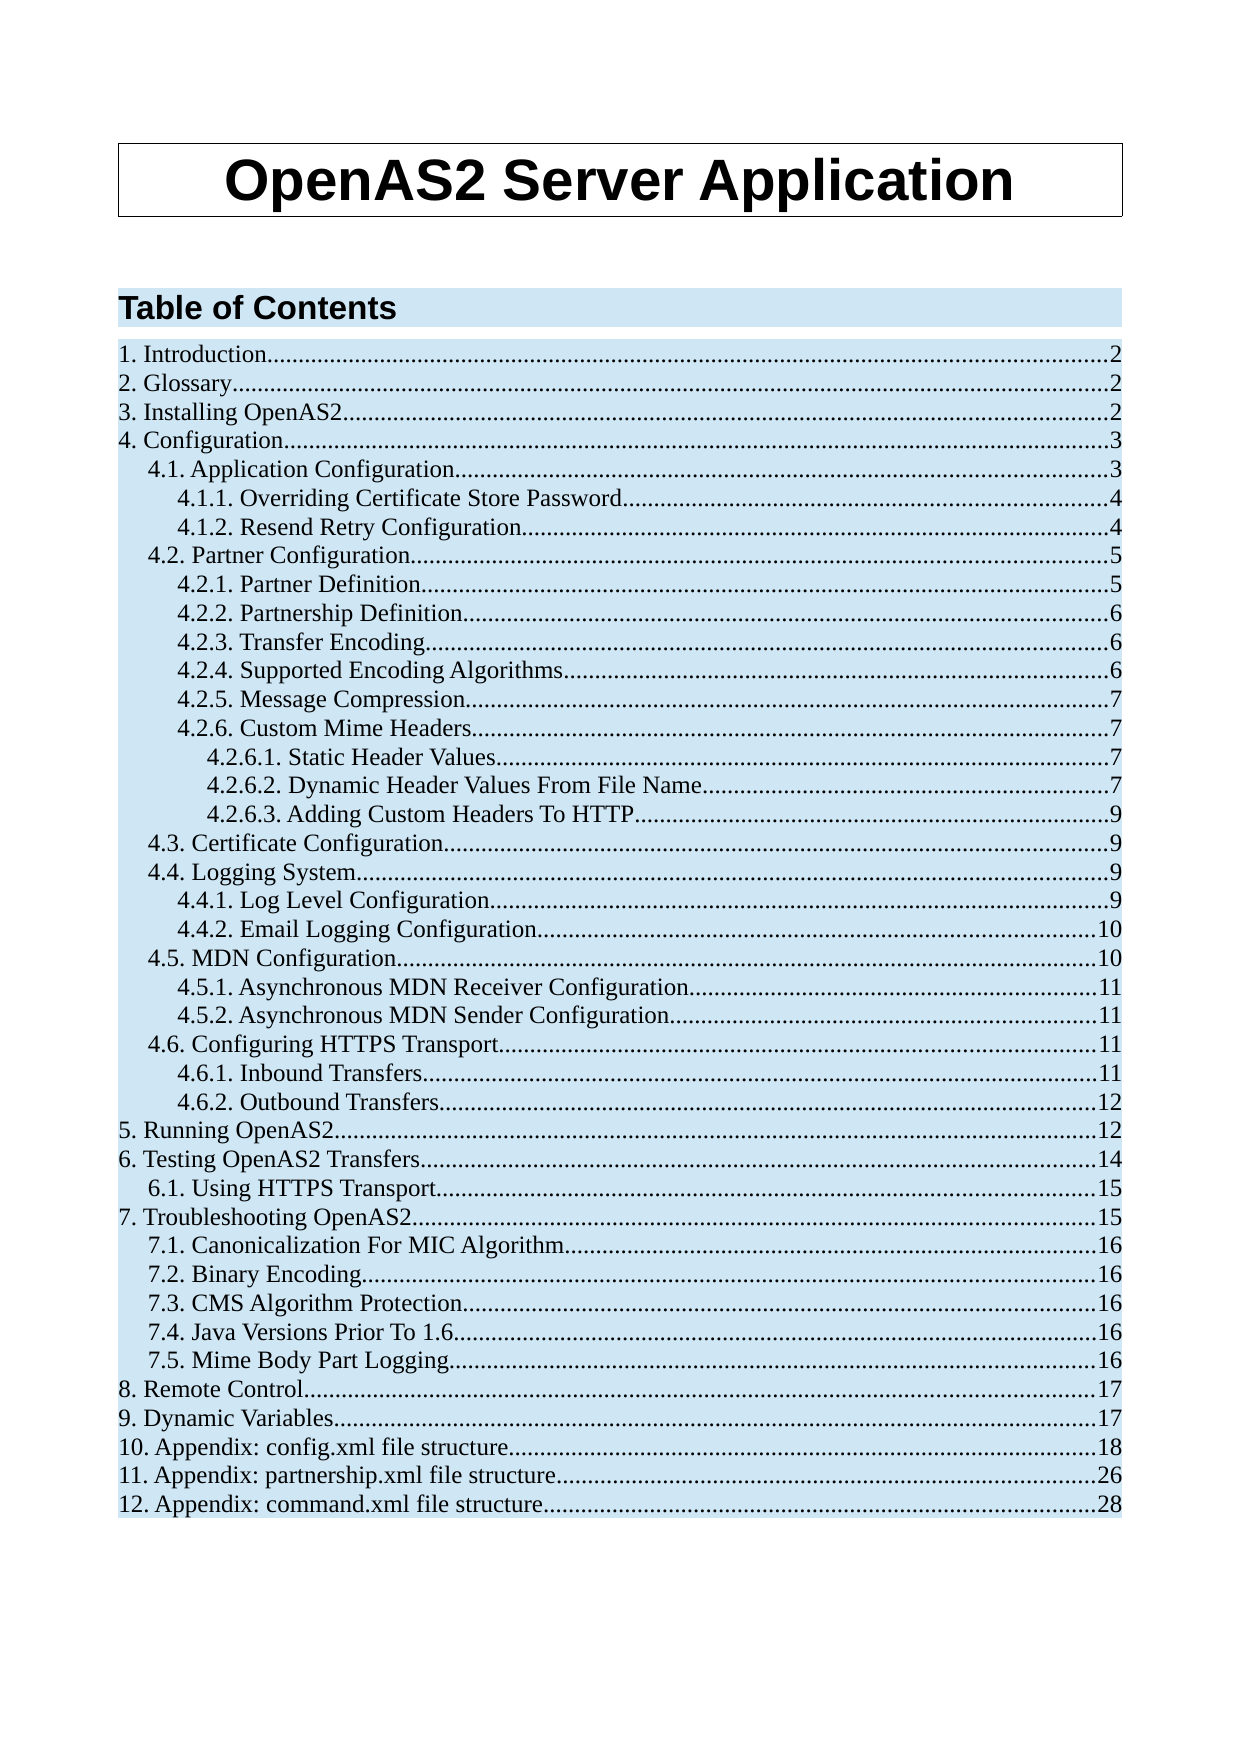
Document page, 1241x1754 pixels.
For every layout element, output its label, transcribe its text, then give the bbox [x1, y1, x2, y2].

text 4.2.1. Partner Definition 5 [177, 569, 1122, 598]
text 4.1.2. Resend Retry Configuration 4 [177, 512, 1122, 540]
text 4.2.3. Transfer Encoding 6 [177, 627, 1122, 655]
text 9. Dynamic Variables 17 [118, 1403, 1122, 1432]
text 2. Glossary 2 [118, 368, 1122, 397]
text 4.2.4. Supported Encoding Algorithms 6 [177, 655, 1122, 684]
text 4.2.6.3. Adding Custom Headers To HTTP 9 [207, 799, 1122, 828]
text 7.2. Binary Encoding 16 [148, 1259, 1122, 1288]
text 4.6.1. Inbound Transfers 11 [177, 1058, 1122, 1087]
text 4.1.1. Overriding Certificate Store Password 4 [177, 483, 1122, 512]
title OpenAS2 Server Application [119, 144, 1122, 216]
text 4. Configuration 3 [118, 425, 1122, 454]
text 4.5.1. Asynchronous MDN Receiver Configuration 11 [177, 972, 1122, 1000]
text 4.2.6.1. Static Header Values 7 [207, 742, 1122, 770]
text 11. Appendix: partnership.xml file structure 26 [118, 1460, 1122, 1489]
text 4.3. Certificate Configuration 9 [148, 828, 1122, 857]
text 5. Running OpenAS2 12 [118, 1115, 1122, 1144]
text 8. Remote Control 17 [118, 1374, 1122, 1403]
text 7.5. Mime Body Part Logging 16 [148, 1345, 1122, 1374]
text 10. Appendix: config.xml file structure 18 [118, 1432, 1122, 1460]
text 7.1. Canonicalization For MIC Algorithm 16 [148, 1230, 1122, 1259]
text 4.5.2. Asynchronous MDN Sender Configuration 11 [177, 1000, 1122, 1029]
subtitle Table of Contents [118, 288, 1122, 327]
text 12. Appendix: command.xml file structure 28 [118, 1489, 1122, 1518]
text 4.1. Application Configuration 3 [148, 454, 1122, 483]
text 4.2.6.2. Dynamic Header Values From File Name 7 [207, 770, 1122, 799]
text 4.2. Partner Configuration 5 [148, 540, 1122, 569]
text 4.2.6. Custom Mime Headers 7 [177, 713, 1122, 742]
text 4.6.2. Outbound Transfers 12 [177, 1087, 1122, 1115]
text 4.2.5. Message Compression 7 [177, 684, 1122, 713]
text 4.4. Logging System 9 [148, 857, 1122, 885]
text 3. Installing OpenAS2 2 [118, 397, 1122, 425]
text 7. Troubleshooting OpenAS2 15 [118, 1202, 1122, 1230]
text 6.1. Using HTTPS Transport 15 [148, 1173, 1122, 1202]
text 4.2.2. Partnership Definition 6 [177, 598, 1122, 627]
text 4.5. MDN Configuration 10 [148, 943, 1122, 972]
text 4.4.1. Log Level Configuration 9 [177, 885, 1122, 914]
text 7.3. CMS Algorithm Protection 16 [148, 1288, 1122, 1317]
text 1. Introduction 2 [118, 339, 1122, 368]
text 7.4. Java Versions Prior To 1.6 16 [148, 1317, 1122, 1345]
text 4.6. Configuring HTTPS Transport 11 [148, 1029, 1122, 1058]
text 4.4.2. Email Logging Configuration 10 [177, 914, 1122, 943]
text 6. Testing OpenAS2 Transfers 14 [118, 1144, 1122, 1173]
